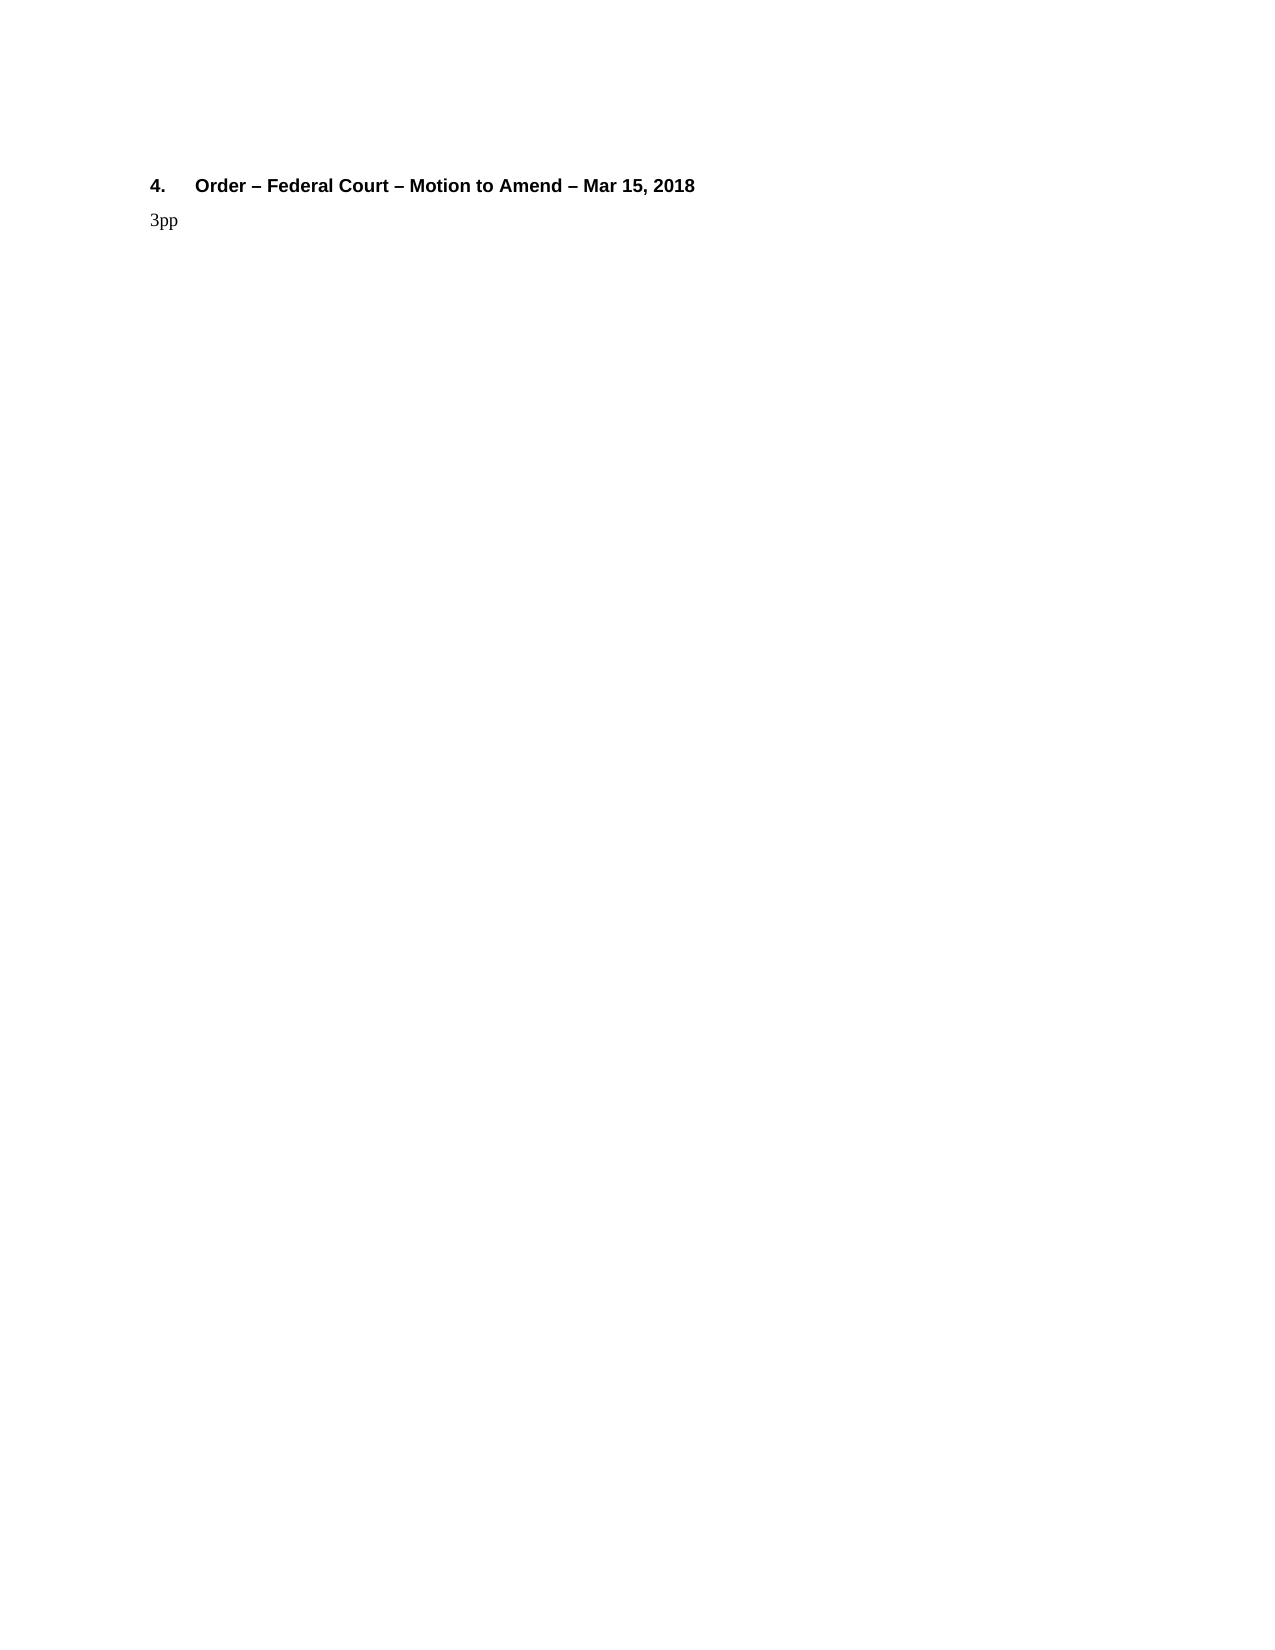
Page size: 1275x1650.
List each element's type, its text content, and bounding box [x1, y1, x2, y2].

subtitle Order – Federal Court – Motion to Amend – Mar 15, 2018 [150, 175, 1125, 197]
text 3pp [150, 209, 1125, 231]
